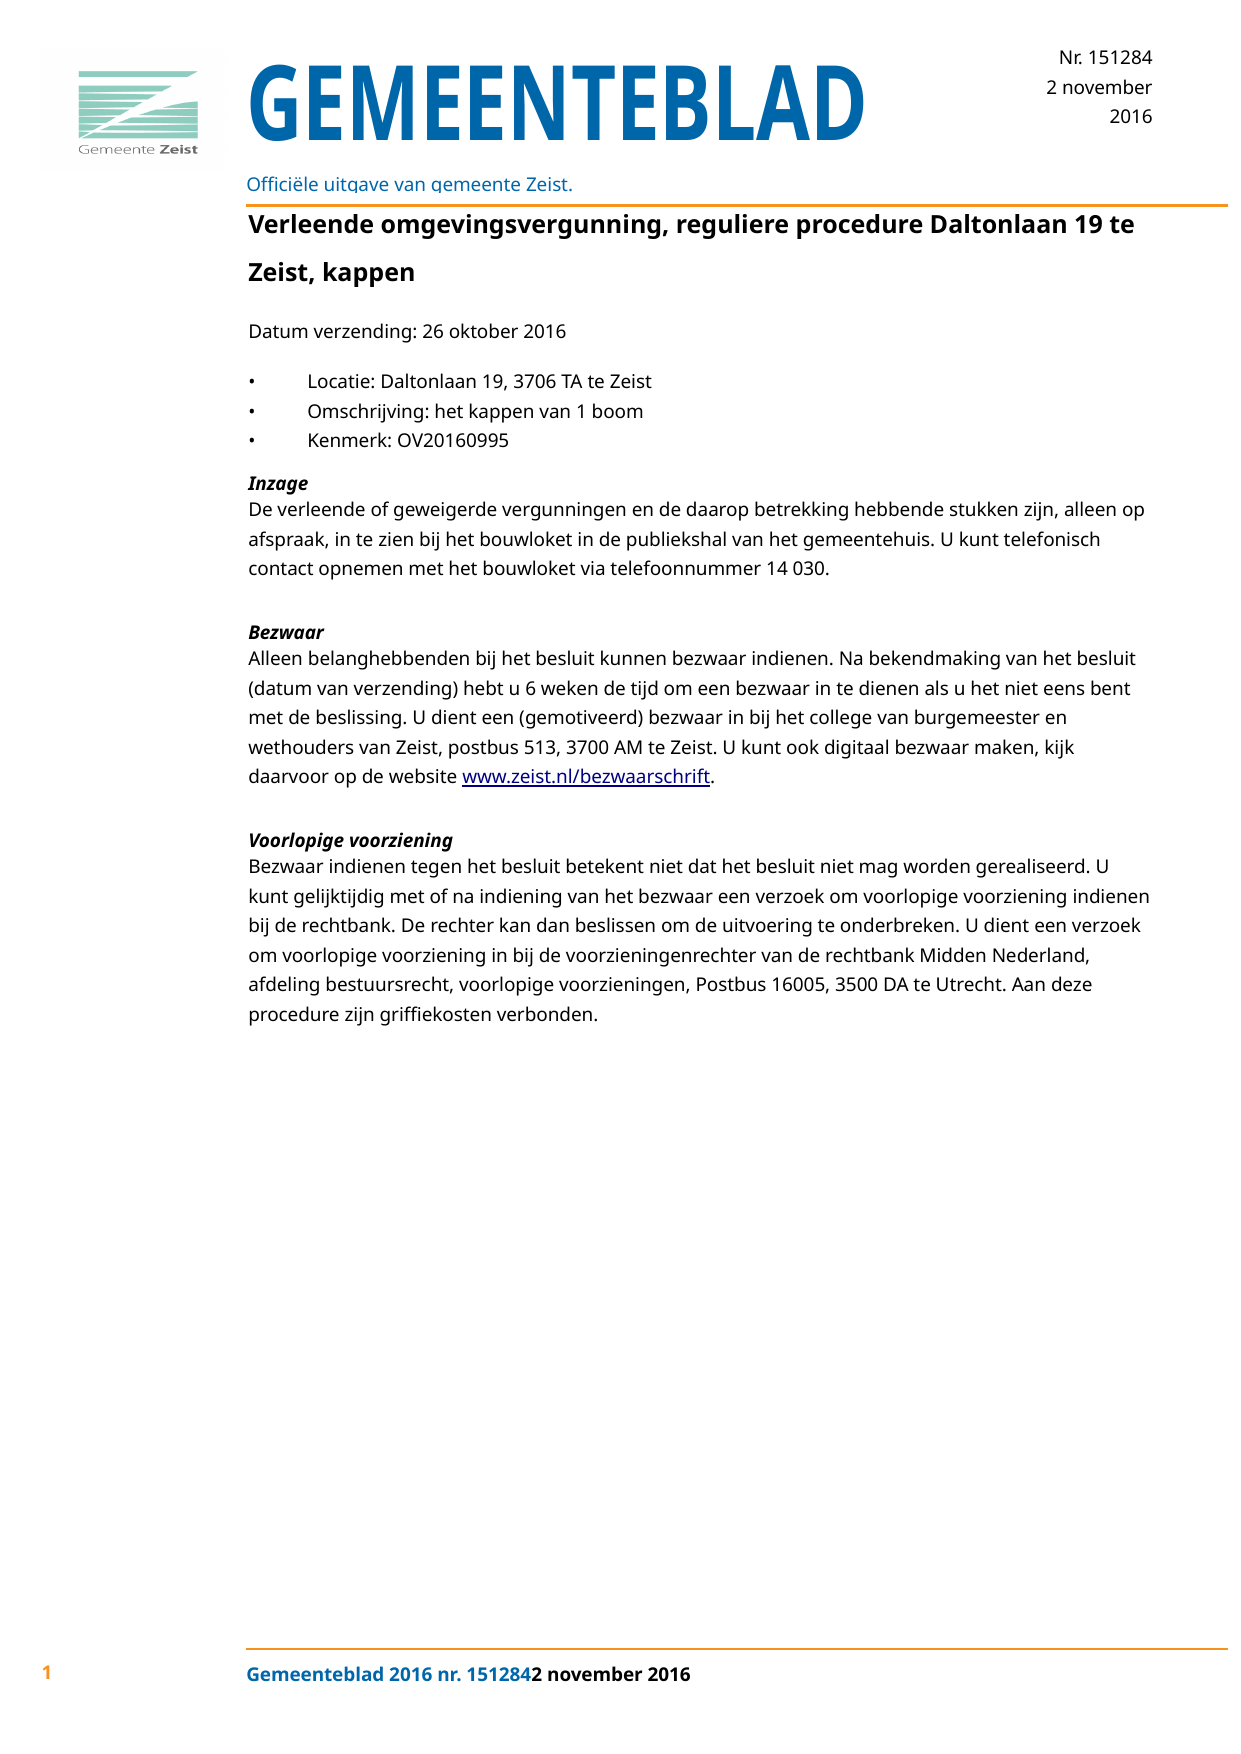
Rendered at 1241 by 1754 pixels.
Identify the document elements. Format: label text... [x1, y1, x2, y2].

list Locatie: Daltonlaan 19, 3706 TA te Zeist [248, 368, 1152, 394]
text Voorlopige voorziening [248, 827, 1152, 853]
text Alleen belanghebbenden bij het besluit kunnen bezwaar indienen. Na bekendmaking van het besluit (datum van verzending) hebt u 6 weken de tijd om een bezwaar in te dienen als u het niet eens bent met de beslissing. U dient een (gemotiveerd) bezwaar in bij het college van burgemeester en wethouders van Zeist, postbus 513, 3700 AM te Zeist. U kunt ook digitaal bezwaar maken, kijk daarvoor op de website www.zeist.nl/bezwaarschrift. [248, 645, 1152, 789]
picture [41, 47, 231, 172]
text Bezwaar indienen tegen het besluit betekent niet dat het besluit niet mag worden gerealiseerd. U kunt gelijktijdig met of na indiening van het bezwaar een verzoek om voorlopige voorziening indienen bij de rechtbank. De rechter kan dan beslissen om de uitvoering te onderbreken. U dient een verzoek om voorlopige voorziening in bij de voorzieningenrechter van de rechtbank Midden Nederland, afdeling bestuursrecht, voorlopige voorzieningen, Postbus 16005, 3500 DA te Utrecht. Aan deze procedure zijn griffiekosten verbonden. [248, 853, 1152, 1027]
text Inzage [248, 471, 1152, 496]
list Omschrijving: het kappen van 1 boom [248, 398, 1152, 424]
list Kenmerk: OV20160995 [248, 427, 1152, 453]
text Verleende omgevingsvergunning, reguliere procedure Daltonlaan 19 te Zeist, kappen [248, 207, 1152, 288]
text Datum verzending: 26 oktober 2016 [248, 318, 1152, 344]
text Bezwaar [248, 619, 1152, 645]
text De verleende of geweigerde vergunningen en de daarop betrekking hebbende stukken zijn, alleen op afspraak, in te zien bij het bouwloket in de publiekshal van het gemeentehuis. U kunt telefonisch contact opnemen met het bouwloket via telefoonnummer 14 030. [248, 496, 1152, 581]
